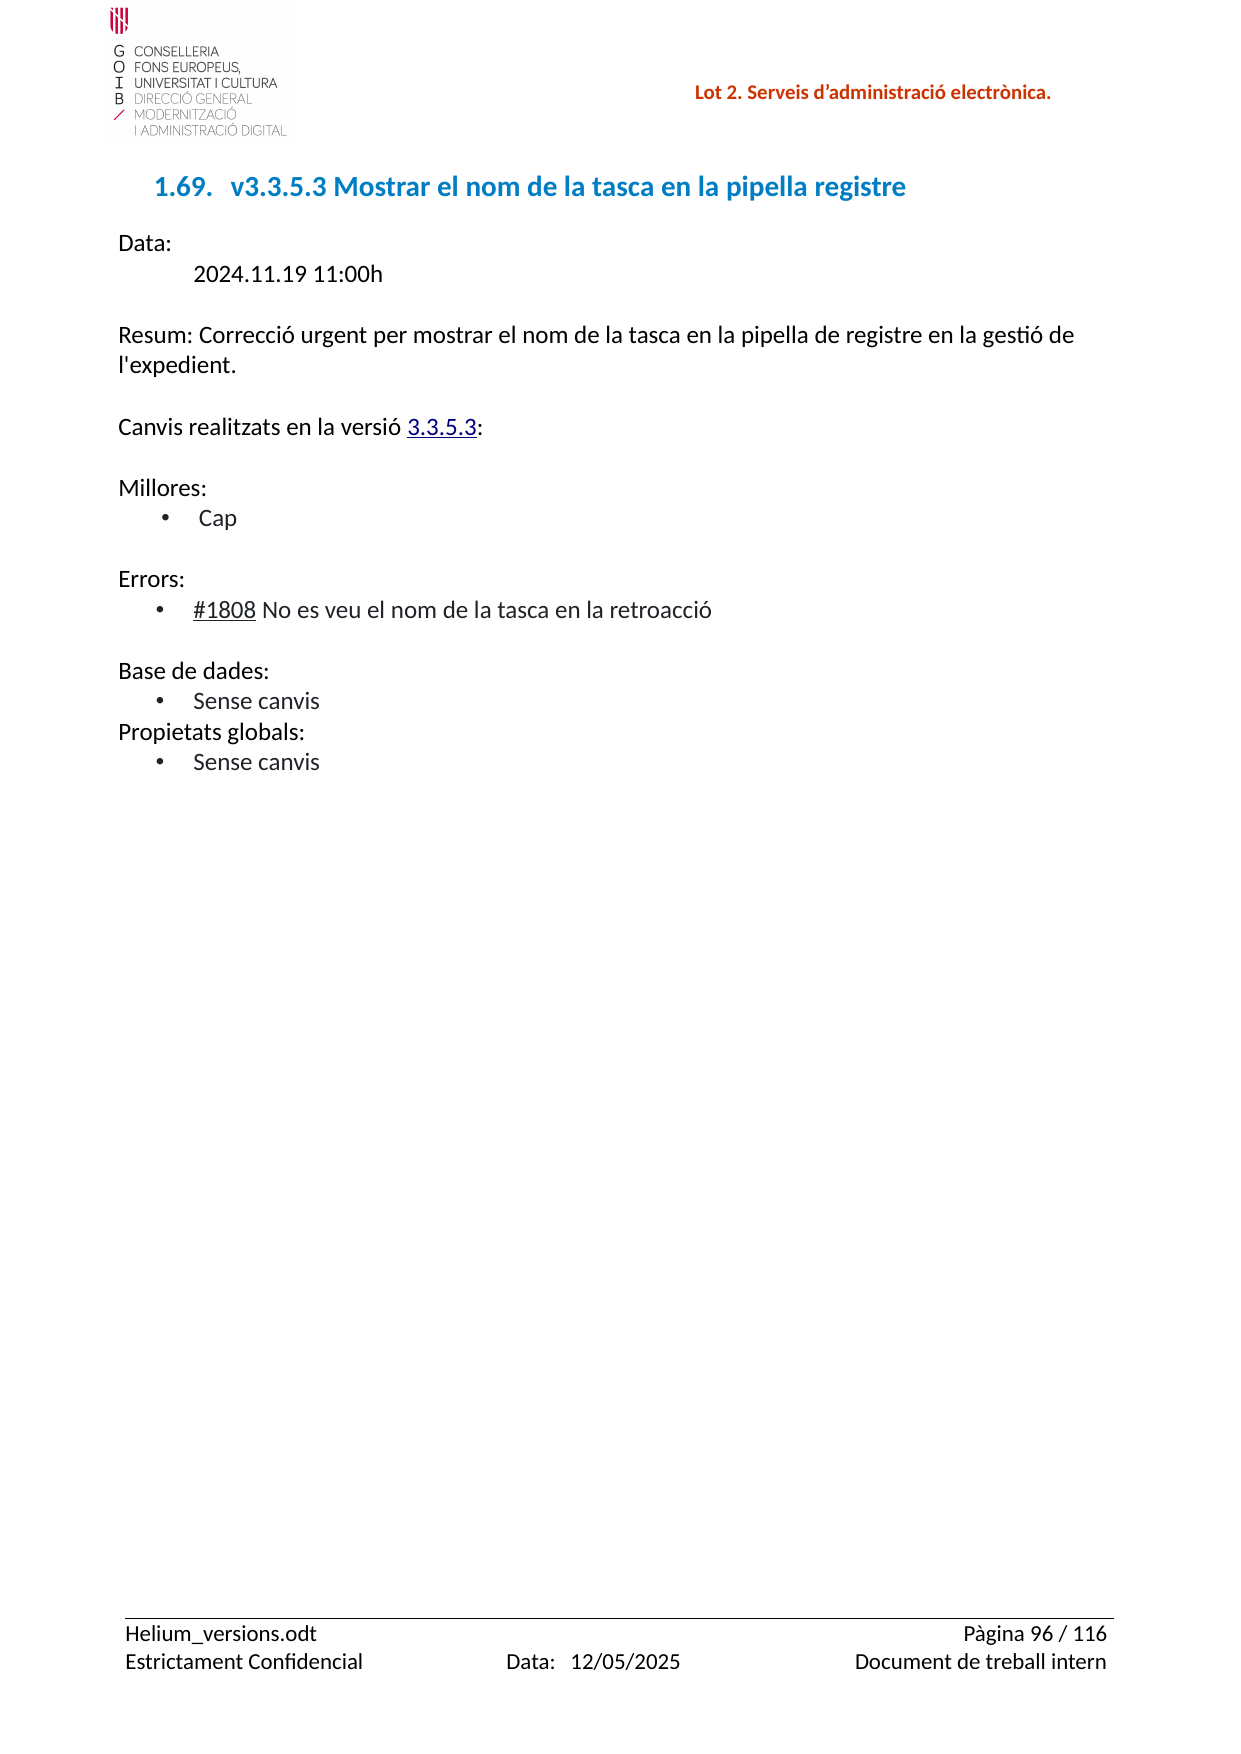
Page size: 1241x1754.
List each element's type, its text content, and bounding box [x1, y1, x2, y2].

text Propietats globals: [118, 716, 1122, 746]
text Canvis realitzats en la versió 3.3.5.3: [118, 411, 1122, 441]
list Sense canvis [156, 746, 1122, 777]
list Sense canvis [156, 685, 1122, 716]
text Errors: [118, 563, 1122, 594]
text Base de dades: [118, 655, 1122, 685]
text 2024.11.19 11:00h [118, 258, 1122, 289]
subtitle v3.3.5.3 Mostrar el nom de la tasca en la pipella registre [153, 168, 1122, 204]
text Resum: Correcció urgent per mostrar el nom de la tasca en la pipella de registre en la gestió de l'expedient. [118, 319, 1122, 380]
list #1808 No es veu el nom de la tasca en la retroacció [156, 594, 1122, 624]
list Cap [161, 502, 1122, 533]
picture [100, 0, 297, 144]
text Data: [118, 228, 1122, 258]
text Millores: [118, 472, 1122, 502]
